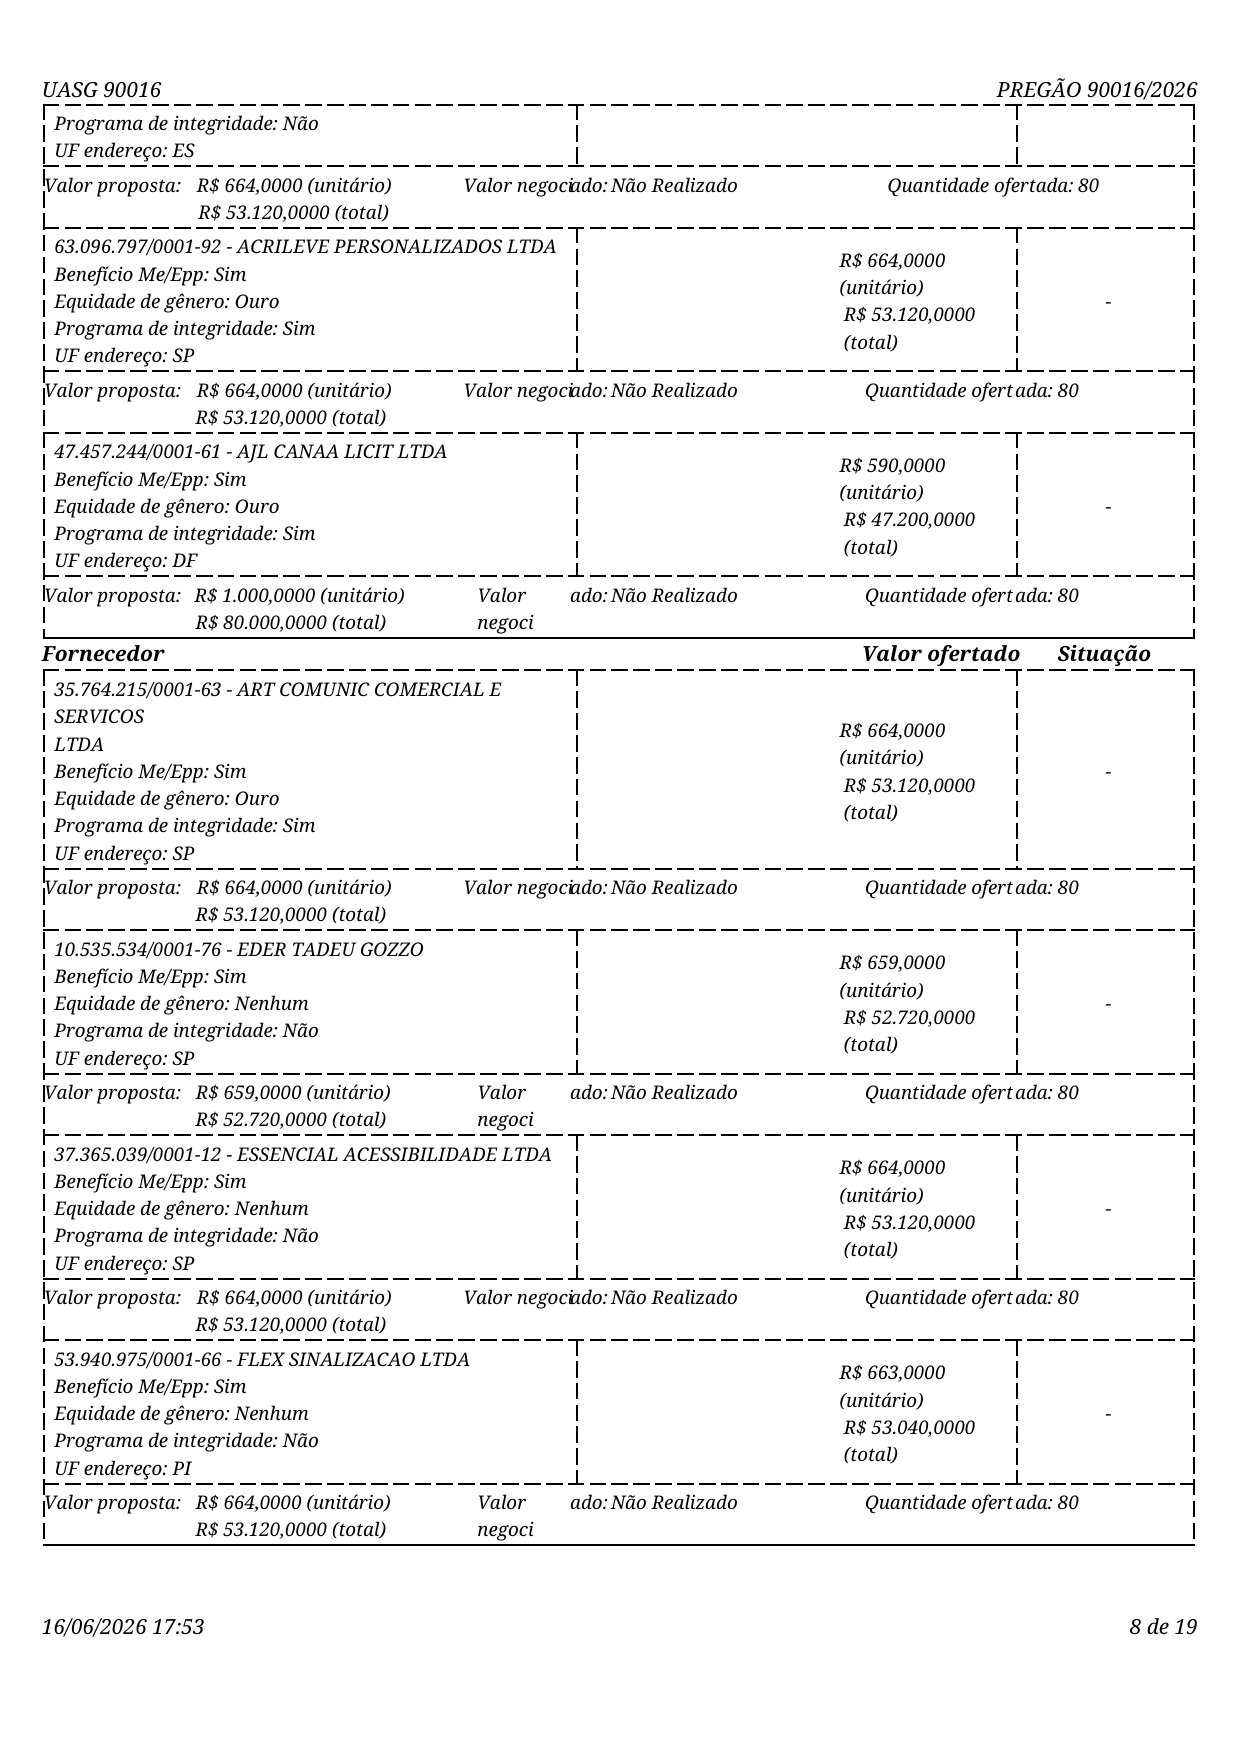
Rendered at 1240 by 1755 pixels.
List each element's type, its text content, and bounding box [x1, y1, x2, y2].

text Fornecedor Valor ofertado Situação [42, 639, 1200, 667]
table_cell ada: 80 [1017, 370, 1101, 432]
table_cell Quantidade ofert [839, 1073, 1017, 1134]
table_cell [577, 1339, 839, 1482]
table_cell Valor proposta: R$ 664,0000 (unitário) Valor negoci R$ 53.120,0000 (total) [44, 1278, 577, 1339]
table_cell ado: Não Realizado [577, 1483, 839, 1544]
table_header [577, 669, 839, 867]
table_cell Valor proposta: R$ 664,0000 (unitário) Valor negoci R$ 53.120,0000 (total) [44, 165, 577, 227]
table_cell Quantidade ofert [839, 868, 1017, 929]
table_cell [1017, 104, 1194, 165]
table_cell [577, 104, 839, 165]
table_cell ado: Não Realizado [577, 370, 839, 432]
table_cell - [1101, 227, 1194, 370]
table_header R$ 664,0000 (unitário) R$ 53.120,0000 (total) [839, 669, 1017, 867]
table_cell [839, 104, 1017, 165]
table_cell ado: Não Realizado [577, 165, 839, 227]
table_cell ado: Não Realizado [577, 575, 839, 637]
table_cell R$ 664,0000 (unitário) R$ 53.120,0000 (total) [839, 1134, 1017, 1277]
table_cell - [1101, 432, 1194, 575]
table_cell [1101, 1278, 1194, 1339]
table_cell [577, 1134, 839, 1277]
table_cell [1017, 1339, 1101, 1482]
table_cell ada: 80 [1017, 575, 1101, 637]
table_cell 37.365.039/0001-12 - ESSENCIAL ACESSIBILIDADE LTDA Benefício Me/Epp: Sim Equidade de gênero: Nenhum Programa de integridade: Não UF endereço: SP [44, 1134, 577, 1277]
table_cell [1017, 227, 1101, 370]
table_cell ado: Não Realizado [577, 1278, 839, 1339]
table_cell Quantidade ofertada: 80 [839, 165, 1194, 227]
table_header [1017, 669, 1101, 867]
table_cell [1101, 868, 1194, 929]
table_cell R$ 659,0000 (unitário) R$ 52.720,0000 (total) [839, 929, 1017, 1072]
table_cell 47.457.244/0001-61 - AJL CANAA LICIT LTDA Benefício Me/Epp: Sim Equidade de gênero: Ouro Programa de integridade: Sim UF endereço: DF [44, 432, 477, 575]
table_cell Valor proposta: R$ 1.000,0000 (unitário) R$ 80.000,0000 (total) [44, 575, 477, 637]
table_cell [477, 929, 577, 1072]
table_cell Valor negoci [477, 1483, 577, 1544]
table_cell [1101, 1483, 1194, 1544]
table_cell 10.535.534/0001-76 - EDER TADEU GOZZO Benefício Me/Epp: Sim Equidade de gênero: Nenhum Programa de integridade: Não UF endereço: SP [44, 929, 477, 1072]
table_cell - [1101, 1134, 1194, 1277]
table_cell - [1101, 1339, 1194, 1482]
table_cell [577, 929, 839, 1072]
table_cell R$ 590,0000 (unitário) R$ 47.200,0000 (total) [839, 432, 1017, 575]
table_header 35.764.215/0001-63 - ART COMUNIC COMERCIAL E SERVICOS LTDA Benefício Me/Epp: Sim Equidade de gênero: Ouro Programa de integridade: Sim UF endereço: SP [44, 669, 577, 867]
table_header - [1101, 669, 1194, 867]
table_cell [577, 432, 839, 575]
table_cell - [1101, 929, 1194, 1072]
table_cell ada: 80 [1017, 1483, 1101, 1544]
table_cell ada: 80 [1017, 1278, 1101, 1339]
table_cell Quantidade ofert [839, 1278, 1017, 1339]
table_cell [1017, 432, 1101, 575]
table_cell [477, 1339, 577, 1482]
table_cell R$ 664,0000 (unitário) R$ 53.120,0000 (total) [839, 227, 1017, 370]
table_cell R$ 663,0000 (unitário) R$ 53.040,0000 (total) [839, 1339, 1017, 1482]
table_cell [477, 432, 577, 575]
table_cell [1101, 1073, 1194, 1134]
table_cell ado: Não Realizado [577, 1073, 839, 1134]
table_cell Programa de integridade: Não UF endereço: ES [44, 104, 577, 165]
table_cell Quantidade ofert [839, 1483, 1017, 1544]
table_cell 53.940.975/0001-66 - FLEX SINALIZACAO LTDA Benefício Me/Epp: Sim Equidade de gênero: Nenhum Programa de integridade: Não UF endereço: PI [44, 1339, 477, 1482]
table_cell [1101, 575, 1194, 637]
table_cell Valor proposta: R$ 664,0000 (unitário) Valor negoci R$ 53.120,0000 (total) [44, 370, 577, 432]
table_cell Valor negoci [477, 575, 577, 637]
table_cell Valor proposta: R$ 664,0000 (unitário) R$ 53.120,0000 (total) [44, 1483, 477, 1544]
table_cell 63.096.797/0001-92 - ACRILEVE PERSONALIZADOS LTDA Benefício Me/Epp: Sim Equidade de gênero: Ouro Programa de integridade: Sim UF endereço: SP [44, 227, 577, 370]
table_cell [577, 227, 839, 370]
table_cell Quantidade ofert [839, 370, 1017, 432]
table_cell ada: 80 [1017, 868, 1101, 929]
table_cell [1101, 370, 1194, 432]
table_cell ado: Não Realizado [577, 868, 839, 929]
table_cell [1017, 1134, 1101, 1277]
table_cell [1017, 929, 1101, 1072]
table_cell Valor proposta: R$ 659,0000 (unitário) R$ 52.720,0000 (total) [44, 1073, 477, 1134]
table_cell Valor negoci [477, 1073, 577, 1134]
table_cell Valor proposta: R$ 664,0000 (unitário) Valor negoci R$ 53.120,0000 (total) [44, 868, 577, 929]
table_cell Quantidade ofert [839, 575, 1017, 637]
table_cell ada: 80 [1017, 1073, 1101, 1134]
